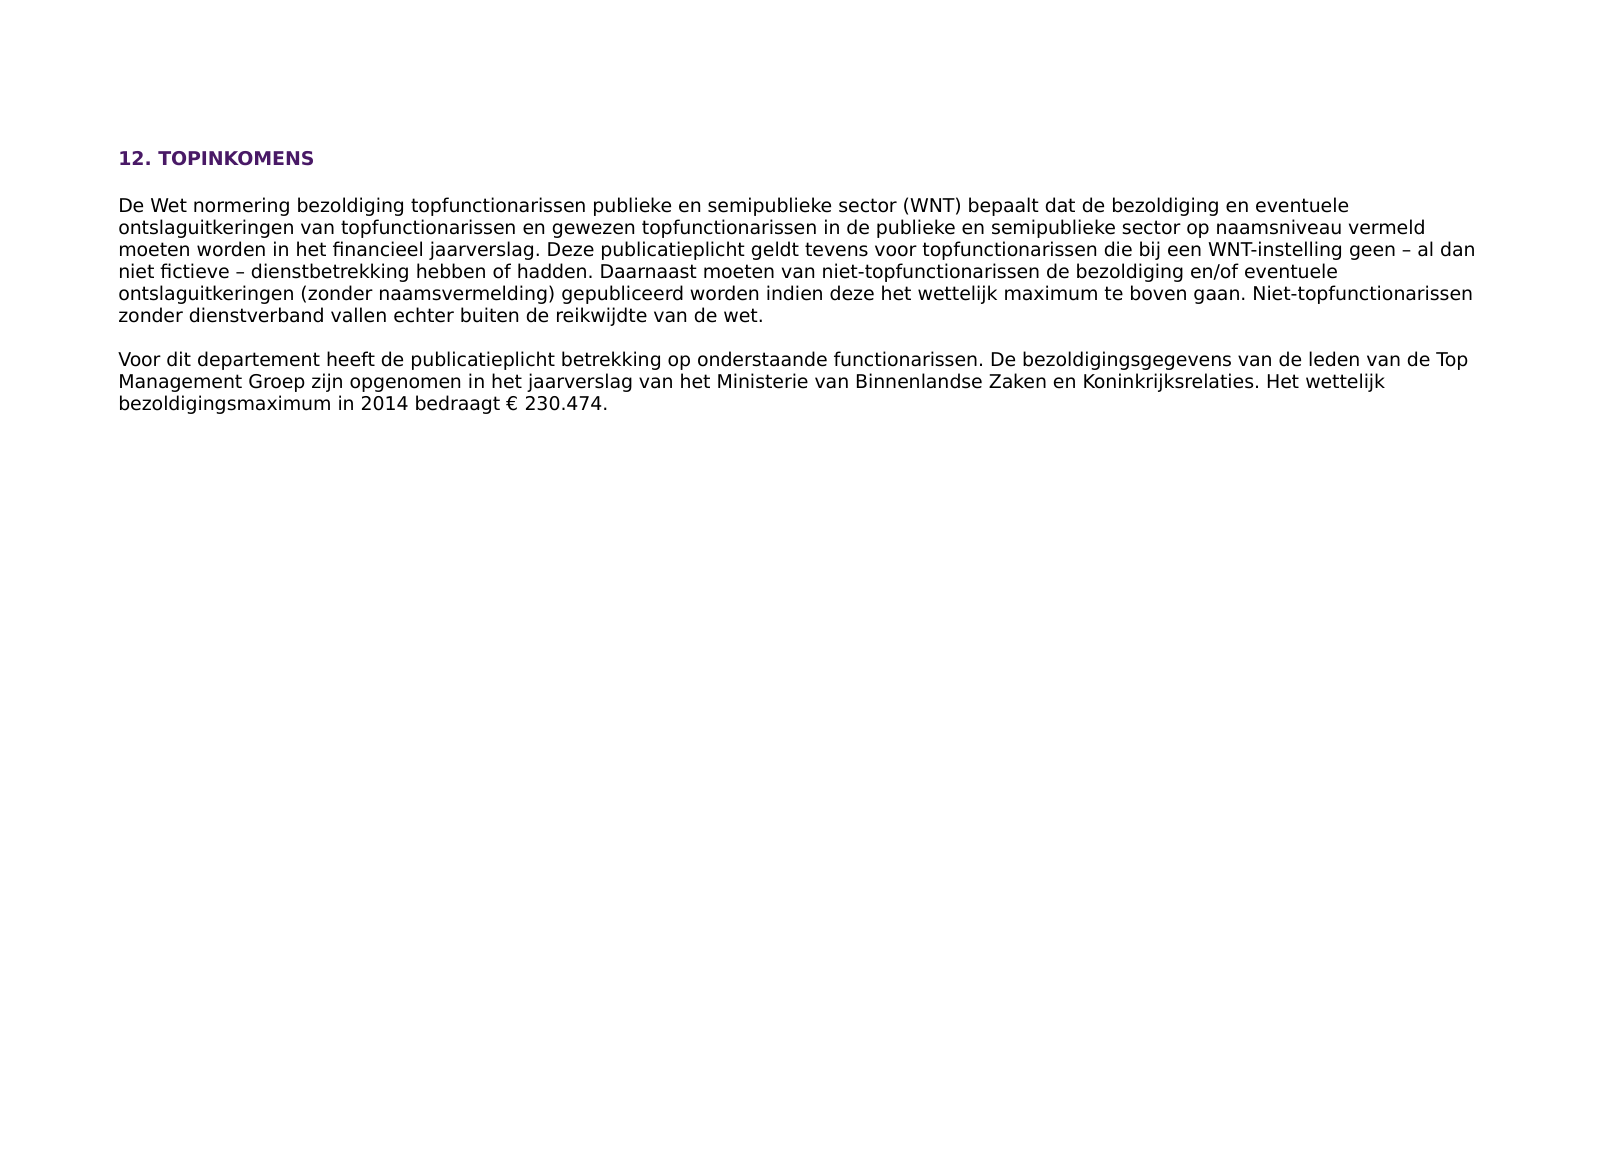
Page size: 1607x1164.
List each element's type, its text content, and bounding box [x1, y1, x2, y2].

subtitle 12. TOPINKOMENS [118, 148, 1488, 170]
text Voor dit departement heeft de publicatieplicht betrekking op onderstaande functionarissen. De bezoldigingsgegevens van de leden van de Top Management Groep zijn opgenomen in het jaarverslag van het Ministerie van Binnenlandse Zaken en Koninkrijksrelaties. Het wettelijk bezoldigingsmaximum in 2014 bedraagt € 230.474. [118, 349, 1488, 415]
text De Wet normering bezoldiging topfunctionarissen publieke en semipublieke sector (WNT) bepaalt dat de bezoldiging en eventuele ontslaguitkeringen van topfunctionarissen en gewezen topfunctionarissen in de publieke en semipublieke sector op naamsniveau vermeld moeten worden in het financieel jaarverslag. Deze publicatieplicht geldt tevens voor topfunctionarissen die bij een WNT-instelling geen – al dan niet fictieve – dienstbetrekking hebben of hadden. Daarnaast moeten van niet-topfunctionarissen de bezoldiging en/of eventuele ontslaguitkeringen (zonder naamsvermelding) gepubliceerd worden indien deze het wettelijk maximum te boven gaan. Niet-topfunctionarissen zonder dienstverband vallen echter buiten de reikwijdte van de wet. [118, 195, 1488, 327]
